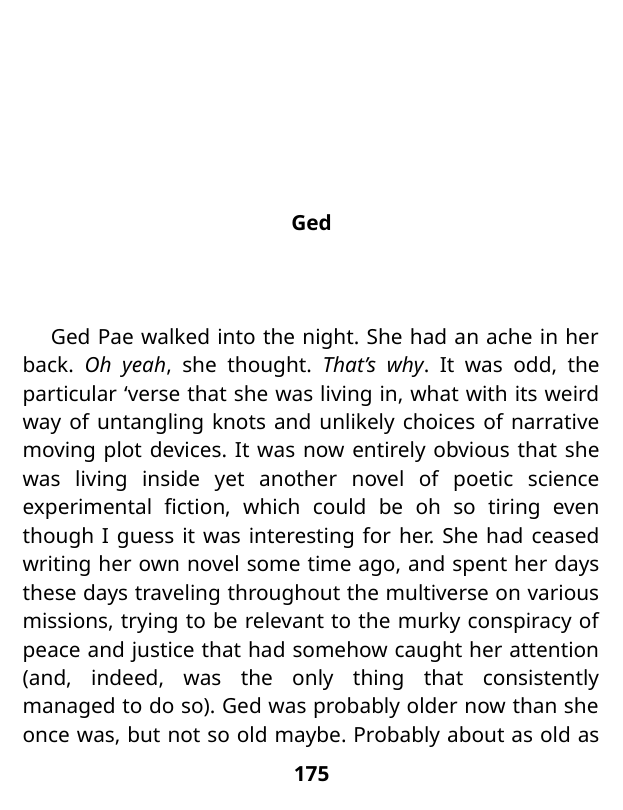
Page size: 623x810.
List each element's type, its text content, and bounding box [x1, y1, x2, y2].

text Ged [22, 208, 600, 237]
text Ged Pae walked into the night. She had an ache in her back. Oh yeah, she thought. That’s why. It was odd, the particular ‘verse that she was living in, what with its weird way of untangling knots and unlikely choices of narrative moving plot devices. It was now entirely obvious that she was living inside yet another novel of poetic science experimental fiction, which could be oh so tiring even though I guess it was interesting for her. She had ceased writing her own novel some time ago, and spent her days these days traveling throughout the multiverse on various missions, trying to be relevant to the murky conspiracy of peace and justice that had somehow caught her attention (and, indeed, was the only thing that consistently managed to do so). Ged was probably older now than she once was, but not so old maybe. Probably about as old as [22, 322, 600, 748]
